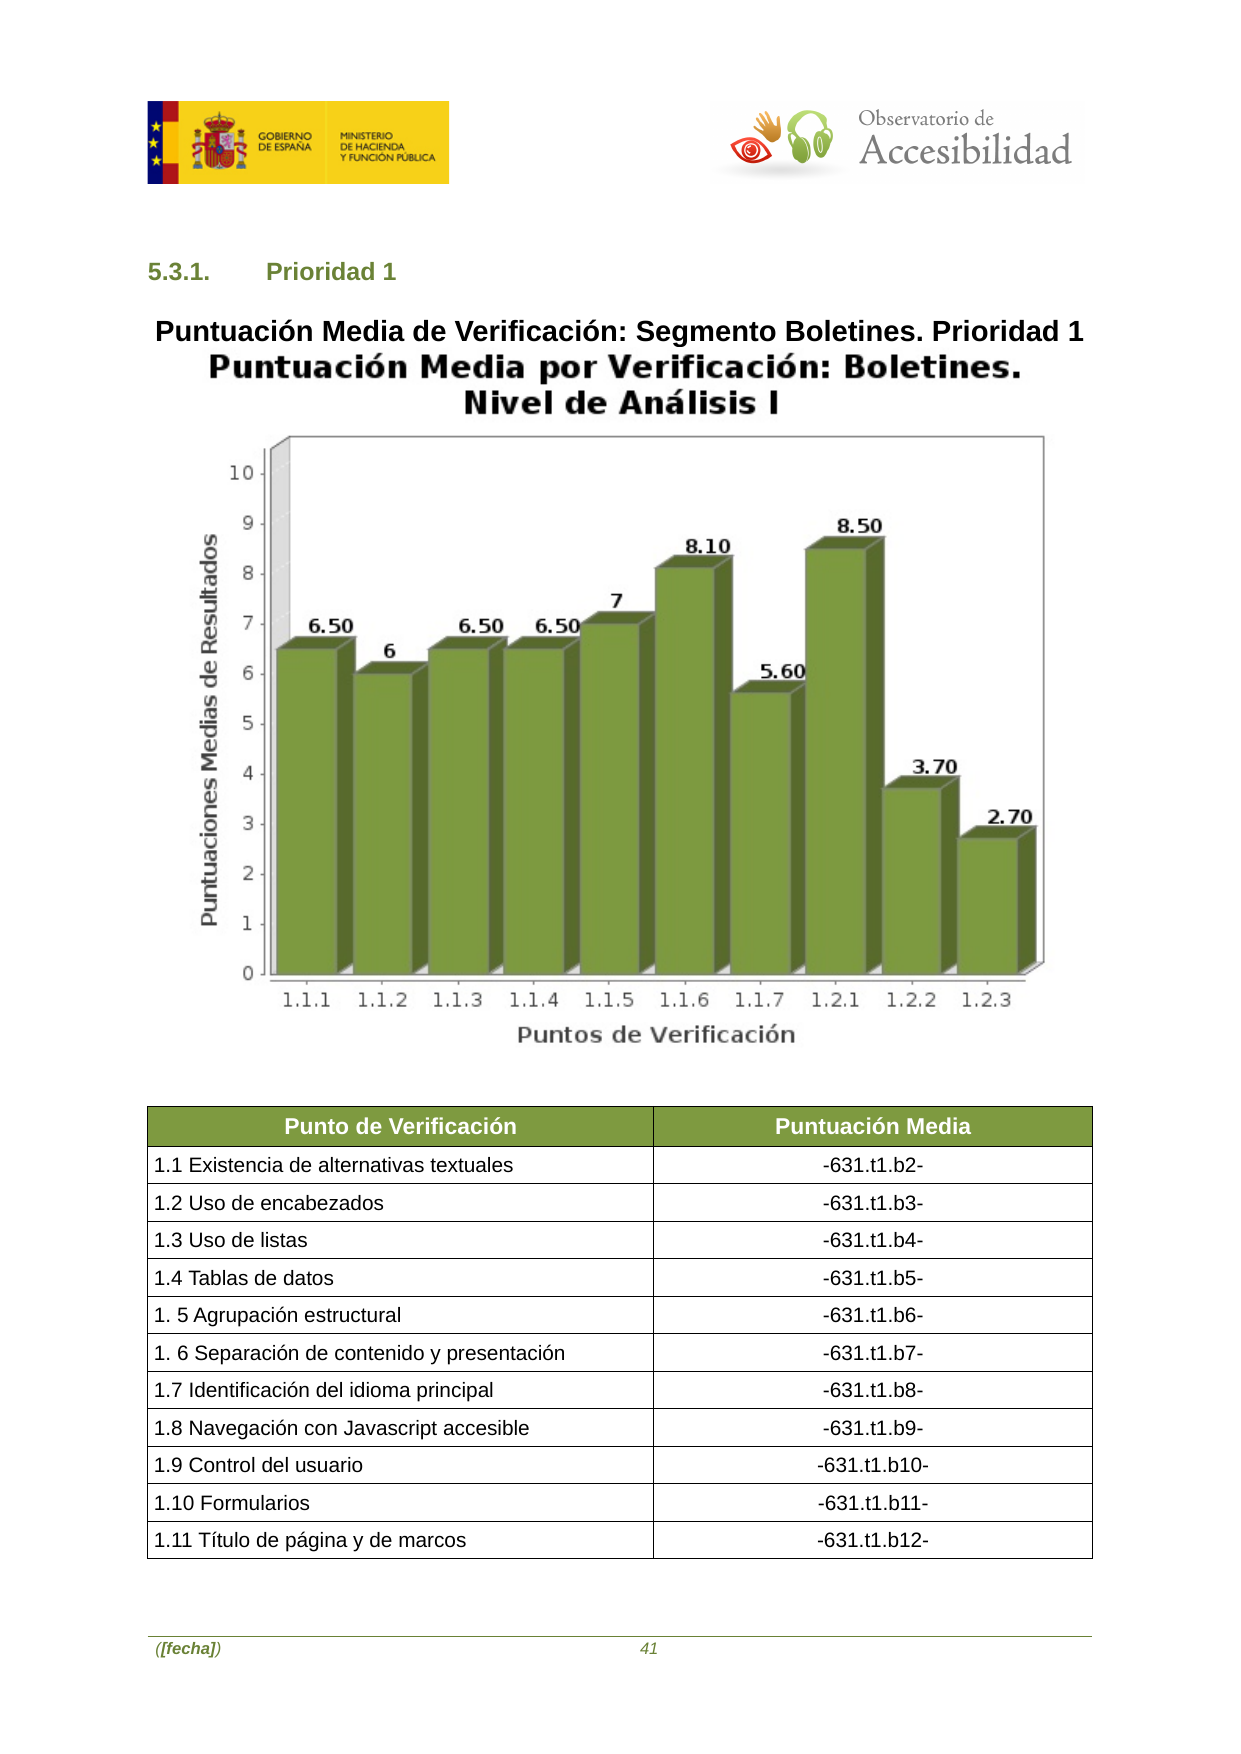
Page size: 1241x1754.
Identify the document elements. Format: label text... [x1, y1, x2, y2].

table_cell -631.t1.b11- [654, 1484, 1092, 1521]
table_cell 1. 5 Agrupación estructural [148, 1297, 653, 1333]
table_cell -631.t1.b12- [654, 1522, 1092, 1558]
table_cell -631.t1.b7- [654, 1334, 1092, 1371]
table_cell -631.t1.b4- [654, 1222, 1092, 1258]
table_cell -631.t1.b10- [654, 1447, 1092, 1483]
table_cell 1.8 Navegación con Javascript accesible [148, 1409, 653, 1446]
picture [710, 101, 1086, 184]
table_cell -631.t1.b3- [654, 1184, 1092, 1221]
picture [178, 347, 1062, 1057]
picture [147, 101, 450, 184]
table_cell -631.t1.b8- [654, 1372, 1092, 1408]
table_cell -631.t1.b9- [654, 1409, 1092, 1446]
subtitle Prioridad 1 [148, 257, 1092, 286]
table_cell 1.4 Tablas de datos [148, 1259, 653, 1296]
table_cell 1.2 Uso de encabezados [148, 1184, 653, 1221]
table_header Punto de Verificación [148, 1107, 653, 1146]
table_cell -631.t1.b6- [654, 1297, 1092, 1333]
text Puntuación Media de Verificación: Segmento Boletines. Prioridad 1 [148, 314, 1092, 347]
table_header Puntuación Media [654, 1107, 1092, 1146]
table_cell 1.1 Existencia de alternativas textuales [148, 1147, 653, 1183]
table_cell 1.7 Identificación del idioma principal [148, 1372, 653, 1408]
table_cell 1.10 Formularios [148, 1484, 653, 1521]
table_cell 1.9 Control del usuario [148, 1447, 653, 1483]
table_cell -631.t1.b5- [654, 1259, 1092, 1296]
table_cell 1. 6 Separación de contenido y presentación [148, 1334, 653, 1371]
table_cell -631.t1.b2- [654, 1147, 1092, 1183]
table_cell 1.11 Título de página y de marcos [148, 1522, 653, 1558]
table_cell 1.3 Uso de listas [148, 1222, 653, 1258]
